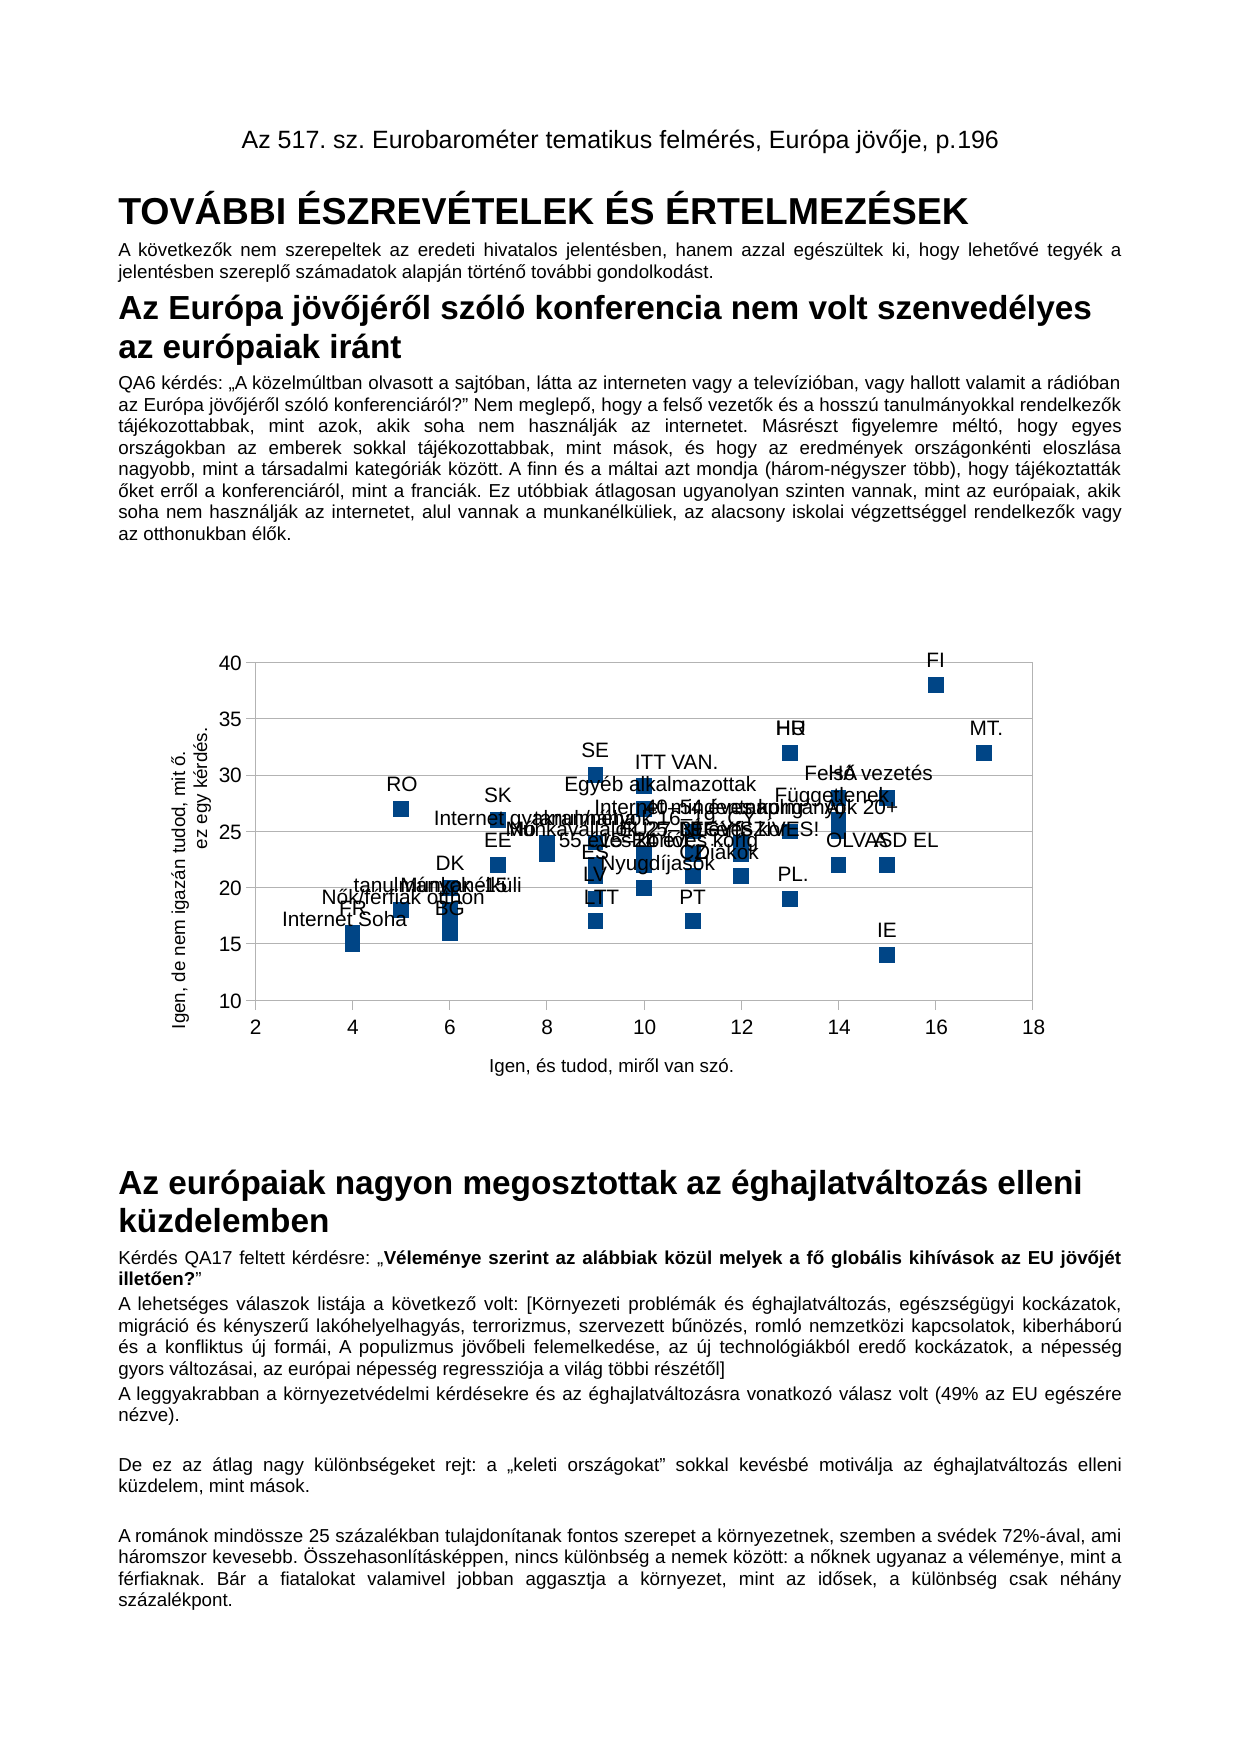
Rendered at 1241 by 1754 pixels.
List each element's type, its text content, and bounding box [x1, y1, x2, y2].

subtitle TOVÁBBI ÉSZREVÉTELEK ÉS ÉRTELMEZÉSEK [118, 189, 1122, 232]
text A románok mindössze 25 százalékban tulajdonítanak fontos szerepet a környezetnek, szemben a svédek 72%-ával, ami háromszor kevesebb. Összehasonlításképpen, nincs különbség a nemek között: a nőknek ugyanaz a véleménye, mint a férfiaknak. Bár a fiatalokat valamivel jobban aggasztja a környezet, mint az idősek, a különbség csak néhány százalékpont. [118, 1524, 1122, 1611]
text A következők nem szerepeltek az eredeti hivatalos jelentésben, hanem azzal egészültek ki, hogy lehetővé tegyék a jelentésben szereplő számadatok alapján történő további gondolkodást. [118, 239, 1122, 282]
subtitle Az Európa jövőjéről szóló konferencia nem volt szenvedélyes az európaiak iránt [118, 288, 1122, 365]
text A lehetséges válaszok listája a következő volt: [Környezeti problémák és éghajlatváltozás, egészségügyi kockázatok, migráció és kényszerű lakóhelyelhagyás, terrorizmus, szervezett bűnözés, romló nemzetközi kapcsolatok, kiberháború és a konfliktus új formái, A populizmus jövőbeli felemelkedése, az új technológiákból eredő kockázatok, a népesség gyors változásai, az európai népesség regressziója a világ többi részétől] [118, 1293, 1122, 1379]
text Kérdés QA17 feltett kérdésre: „Véleménye szerint az alábbiak közül melyek a fő globális kihívások az EU jövőjét illetően?” [118, 1246, 1122, 1289]
text A leggyakrabban a környezetvédelmi kérdésekre és az éghajlatváltozásra vonatkozó válasz volt (49% az EU egészére nézve). [118, 1382, 1122, 1425]
text De ez az átlag nagy különbségeket rejt: a „keleti országokat” sokkal kevésbé motiválja az éghajlatváltozás elleni küzdelem, mint mások. [118, 1453, 1122, 1497]
text QA6 kérdés: „A közelmúltban olvasott a sajtóban, látta az interneten vagy a televízióban, vagy hallott valamit a rádióban az Európa jövőjéről szóló konferenciáról?” Nem meglepő, hogy a felső vezetők és a hosszú tanulmányokkal rendelkezők tájékozottabbak, mint azok, akik soha nem használják az internetet. Másrészt figyelemre méltó, hogy egyes országokban az emberek sokkal tájékozottabbak, mint mások, és hogy az eredmények országonkénti eloszlása nagyobb, mint a társadalmi kategóriák között. A finn és a máltai azt mondja (három-négyszer több), hogy tájékoztatták őket erről a konferenciáról, mint a franciák. Ez utóbbiak átlagosan ugyanolyan szinten vannak, mint az európaiak, akik soha nem használják az internetet, alul vannak a munkanélküliek, az alacsony iskolai végzettséggel rendelkezők vagy az otthonukban élők. [118, 372, 1122, 544]
subtitle Az európaiak nagyon megosztottak az éghajlatváltozás elleni küzdelemben [118, 1163, 1122, 1240]
